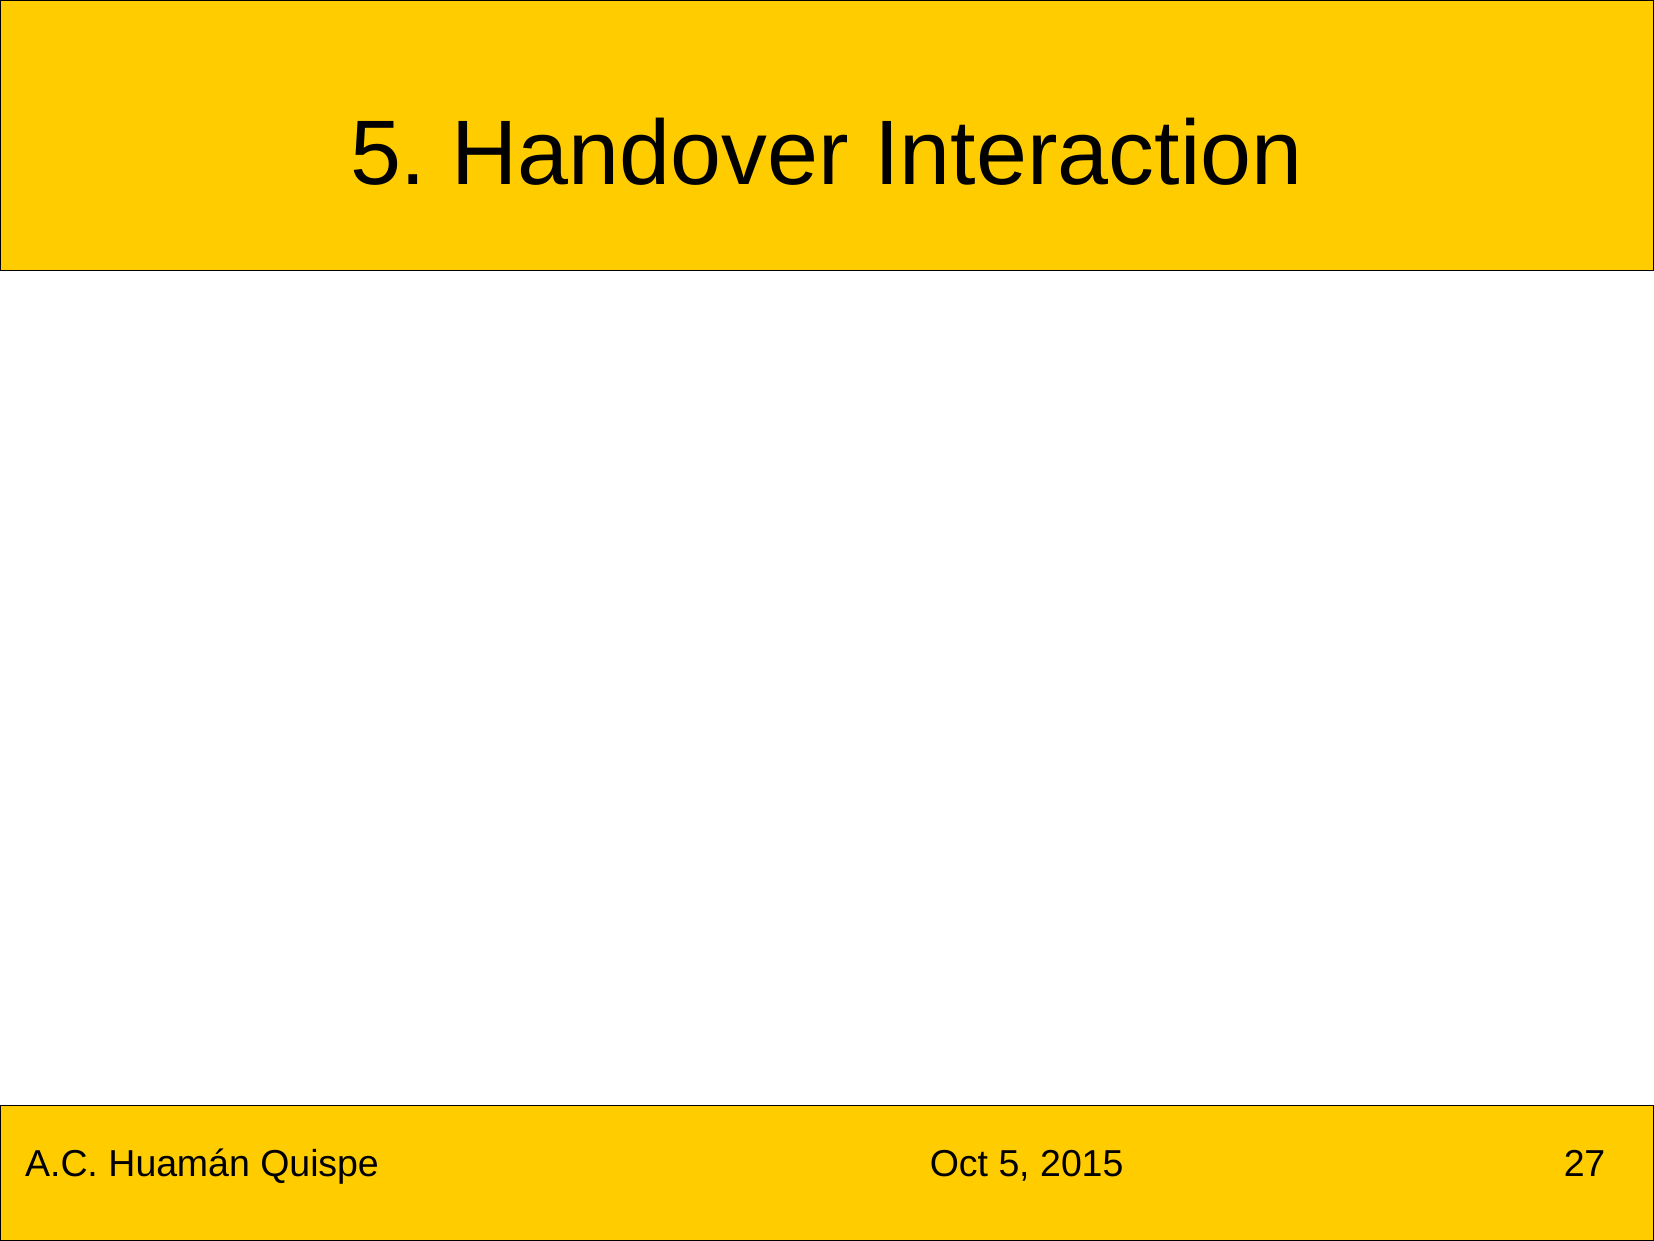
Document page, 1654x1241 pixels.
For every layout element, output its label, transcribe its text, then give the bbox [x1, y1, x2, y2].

title 5. Handover Interaction [82, 49, 1571, 257]
